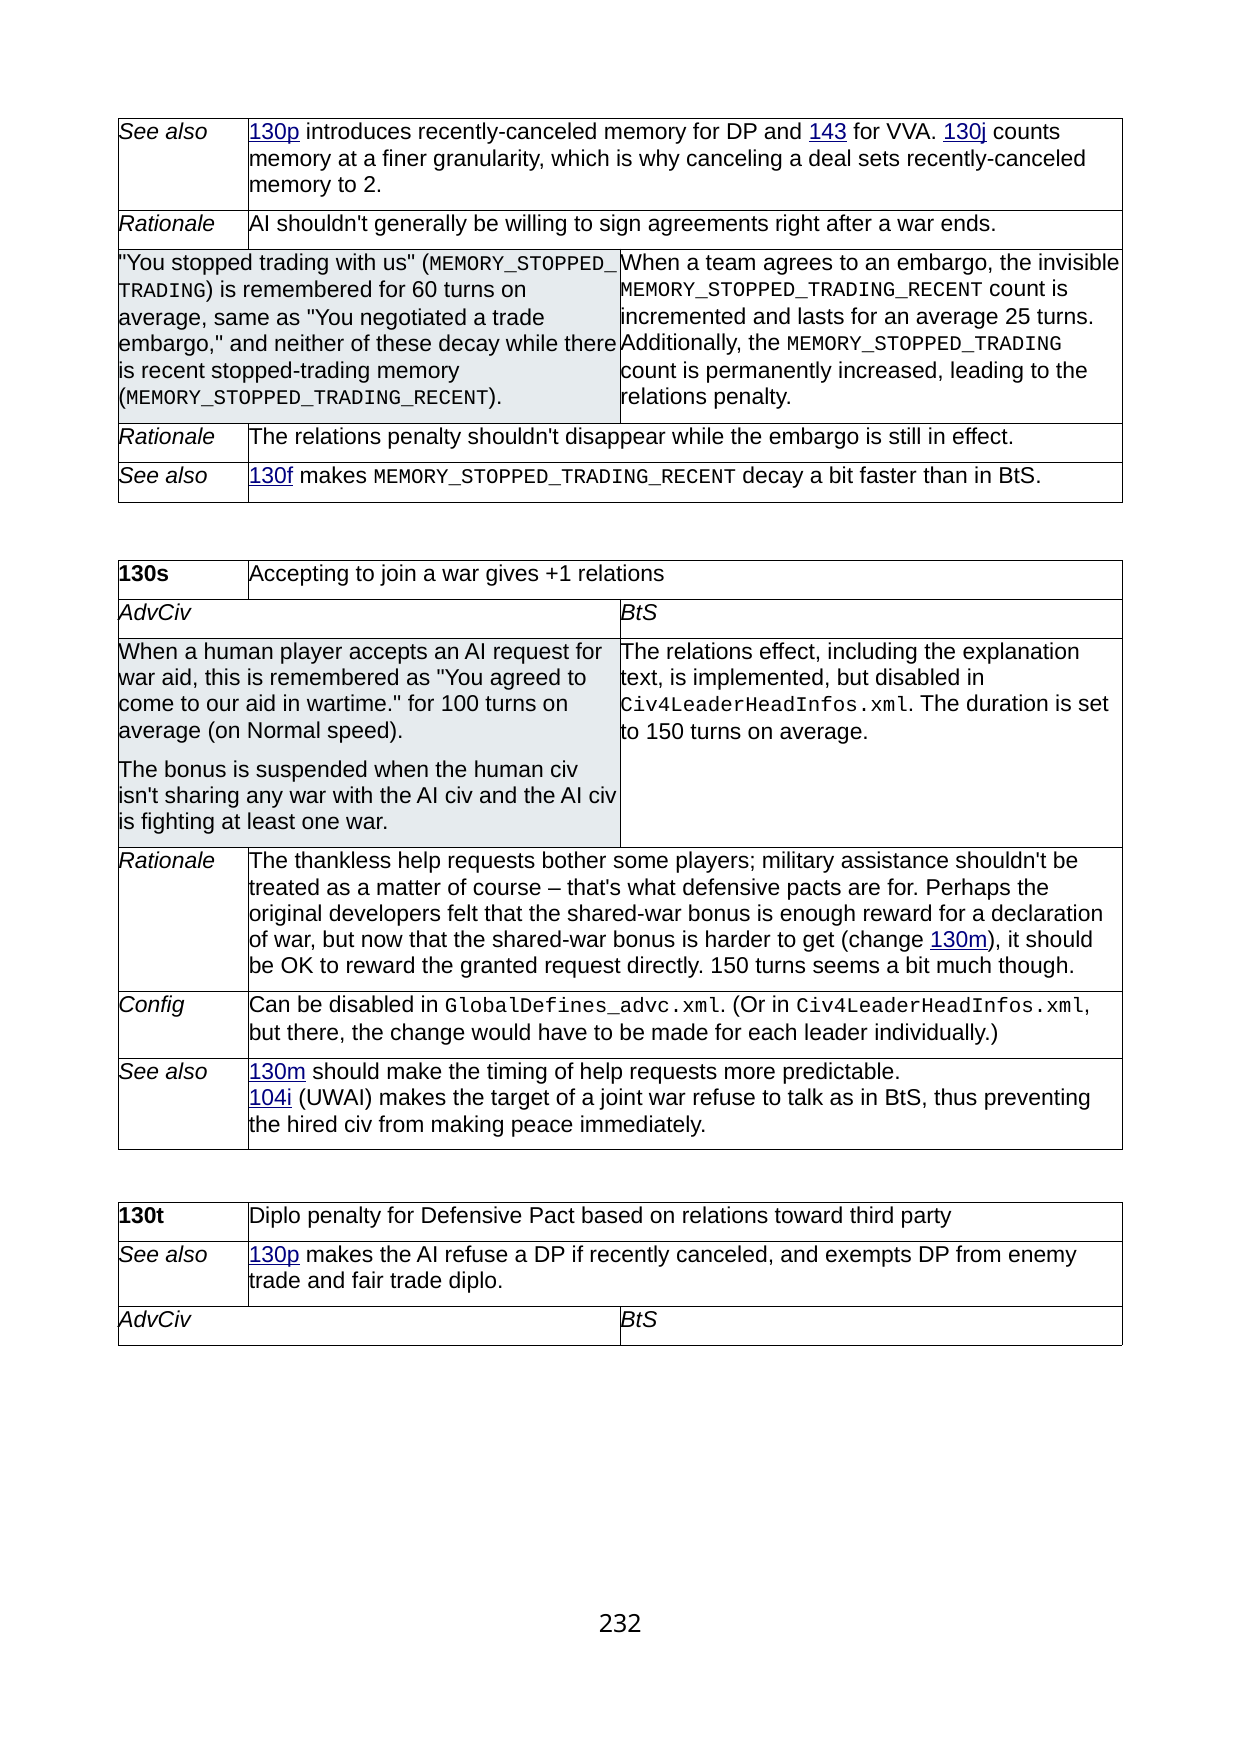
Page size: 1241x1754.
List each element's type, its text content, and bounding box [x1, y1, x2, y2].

table_cell See also [119, 1242, 248, 1306]
table_header Diplo penalty for Defensive Pact based on relations toward third party [249, 1203, 1122, 1241]
table_cell See also [119, 119, 248, 210]
table_cell Rationale [119, 424, 248, 462]
table_cell BtS [621, 1307, 1122, 1345]
table_cell Config [119, 992, 248, 1058]
table_cell 130f makes MEMORY_STOPPED_TRADING_RECENT decay a bit faster than in BtS. [249, 463, 1122, 502]
table_cell Rationale [119, 211, 248, 248]
table_cell When a team agrees to an embargo, the invisible MEMORY_STOPPED_TRADING_RECENT count is incremented and lasts for an average 25 turns. Additionally, the MEMORY_STOPPED_TRADING count is permanently increased, leading to the relations penalty. [621, 250, 1122, 423]
table_cell The thankless help requests bother some players; military assistance shouldn't be treated as a matter of course – that's what defensive pacts are for. Perhaps the original developers felt that the shared-war bonus is enough reward for a declaration of war, but now that the shared-war bonus is harder to get (change 130m), it should be OK to reward the granted request directly. 150 turns seems a bit much though. [249, 848, 1122, 991]
table_header 130t [119, 1203, 248, 1241]
table_cell Rationale [119, 848, 248, 991]
table_header Accepting to join a war gives +1 relations [249, 561, 1122, 599]
table_cell 130p makes the AI refuse a DP if recently canceled, and exempts DP from enemy trade and fair trade diplo. [249, 1242, 1122, 1306]
table_cell See also [119, 1059, 248, 1149]
table_cell 130p introduces recently-canceled memory for DP and 143 for VVA. 130j counts memory at a finer granularity, which is why canceling a deal sets recently-canceled memory to 2. [249, 119, 1122, 210]
table_cell The relations effect, including the explanation text, is implemented, but disabled in Civ4LeaderHeadInfos.xml. The duration is set to 150 turns on average. [621, 639, 1122, 847]
table_cell AdvCiv [119, 1307, 620, 1345]
table_cell 130m should make the timing of help requests more predictable. 104i (UWAI) makes the target of a joint war refuse to talk as in BtS, thus preventing the hired civ from making peace immediately. [249, 1059, 1122, 1149]
table_cell Can be disabled in GlobalDefines_advc.xml. (Or in Civ4LeaderHeadInfos.xml, but there, the change would have to be made for each leader individually.) [249, 992, 1122, 1058]
table_cell BtS [621, 600, 1122, 638]
table_cell The relations penalty shouldn't disappear while the embargo is still in effect. [249, 424, 1122, 462]
table_cell AI shouldn't generally be willing to sign agreements right after a war ends. [249, 211, 1122, 248]
table_cell When a human player accepts an AI request for war aid, this is remembered as "You agreed to come to our aid in wartime." for 100 turns on average (on Normal speed). The bonus is suspended when the human civ isn't sharing any war with the AI civ and the AI civ is fighting at least one war. [119, 639, 620, 847]
table_cell See also [119, 463, 248, 502]
table_cell AdvCiv [119, 600, 620, 638]
table_header 130s [119, 561, 248, 599]
table_cell "You stopped trading with us" (MEMORY_STOPPED_ TRADING) is remembered for 60 turns on average, same as "You negotiated a trade embargo," and neither of these decay while there is recent stopped-trading memory (MEMORY_STOPPED_TRADING_RECENT). [119, 250, 620, 423]
